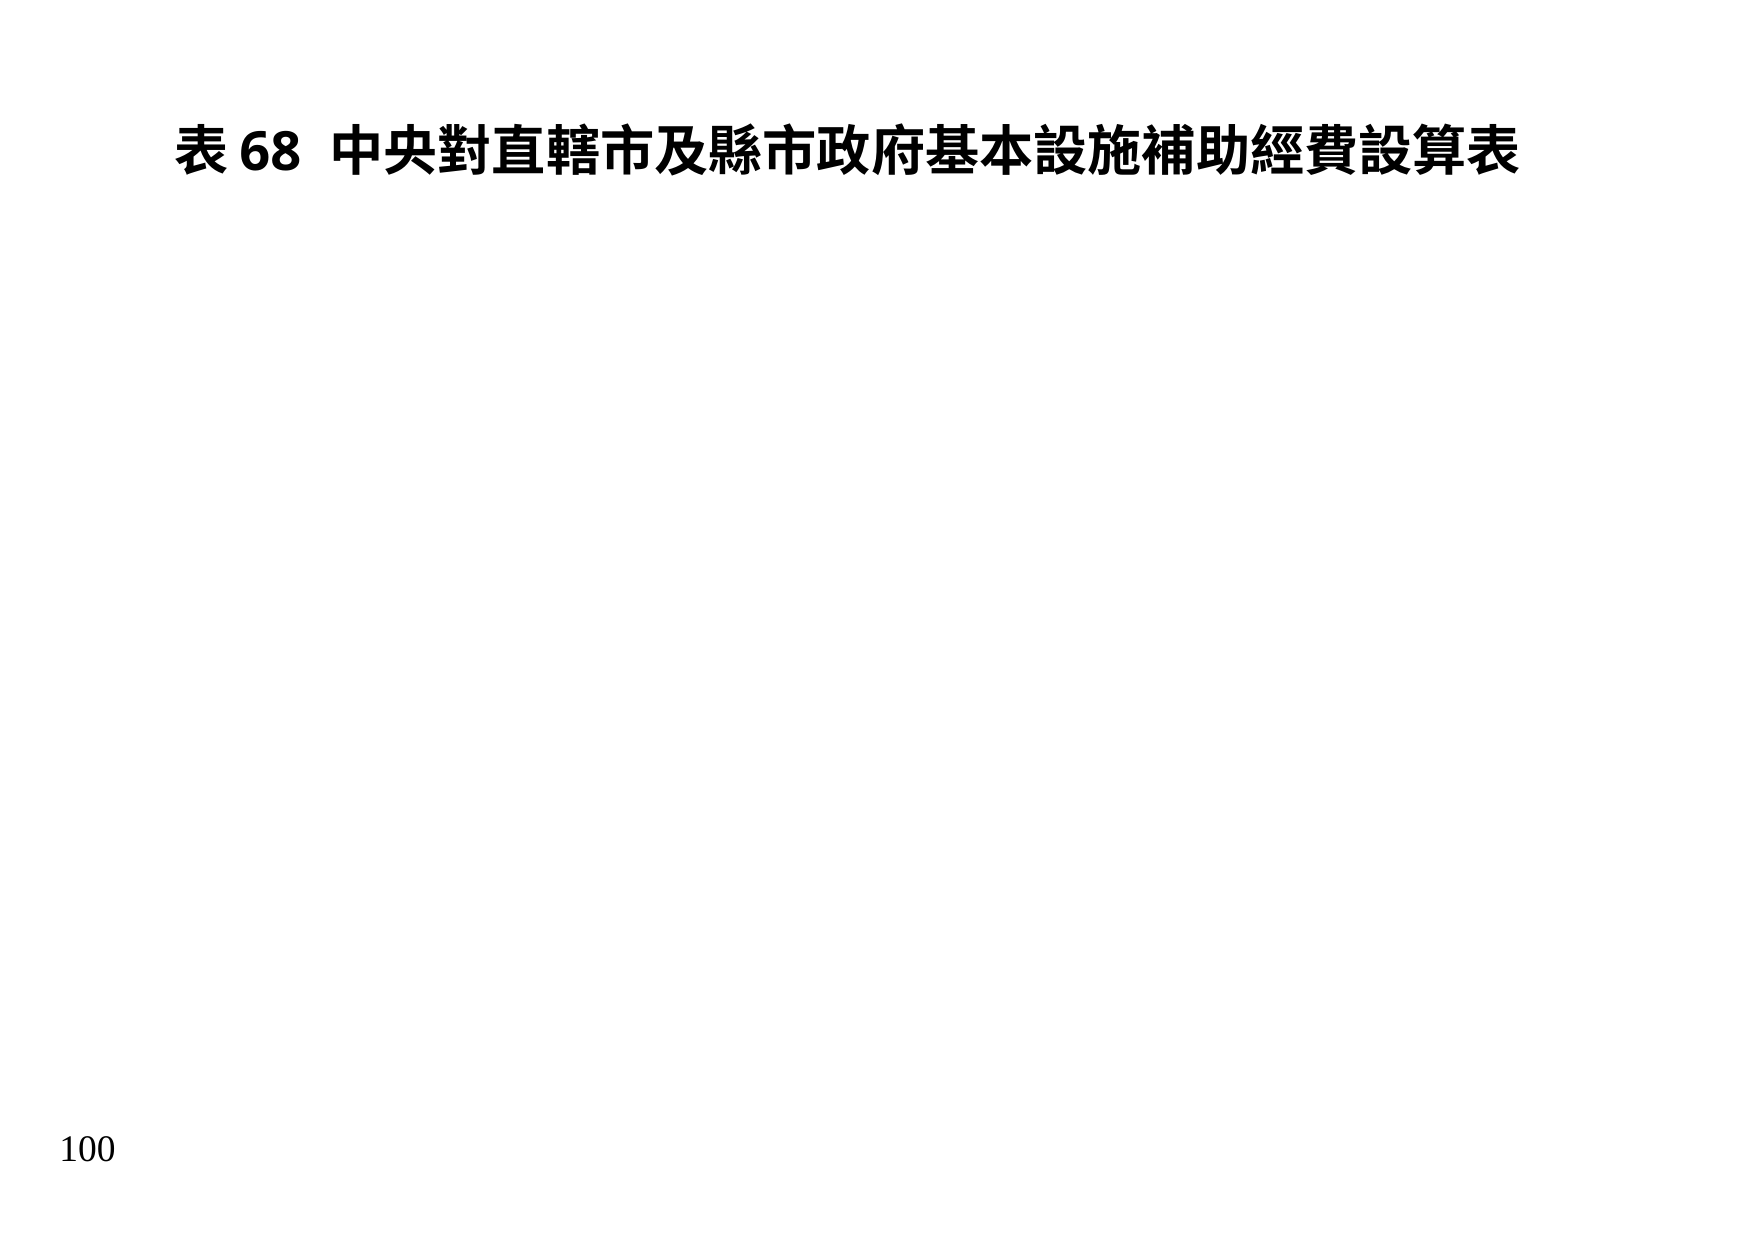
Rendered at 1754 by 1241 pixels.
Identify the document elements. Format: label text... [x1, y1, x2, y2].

text 表68 中央對直轄市及縣市政府基本設施補助經費設算表 [59, 91, 1636, 204]
